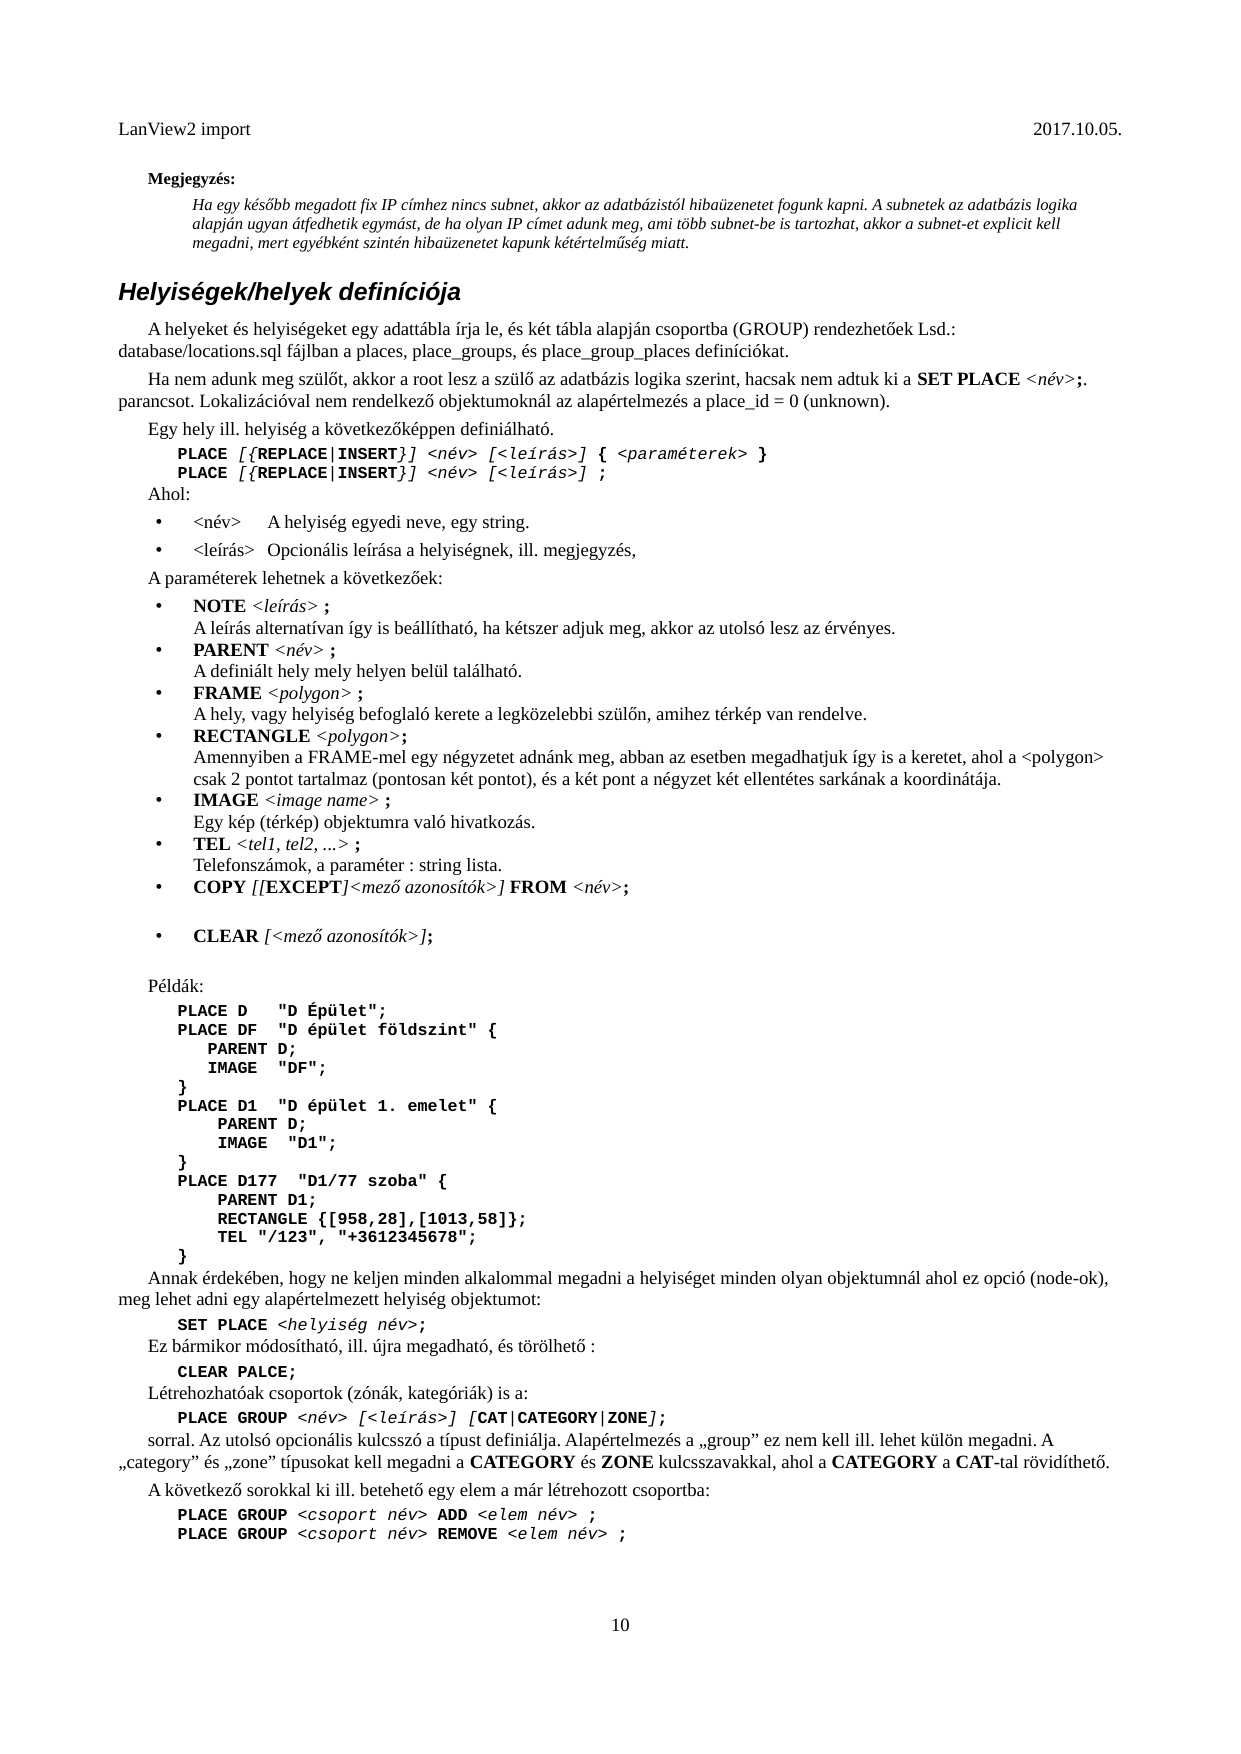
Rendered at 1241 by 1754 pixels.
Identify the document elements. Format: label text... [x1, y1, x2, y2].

text RECTANGLE {[958,28],[1013,58]}; [177, 1210, 1122, 1229]
text PLACE GROUP <csoport név> REMOVE <elem név> ; [177, 1525, 1122, 1544]
list CLEAR [<mező azonosítók>]; [156, 925, 1122, 968]
text Létrehozhatóak csoportok (zónák, kategóriák) is a: [118, 1382, 1122, 1404]
text PLACE DF "D épület földszint" { [177, 1022, 1122, 1041]
text SET PLACE <helyiség név>; [177, 1316, 1122, 1335]
text A helyeket és helyiségeket egy adattábla írja le, és két tábla alapján csoportba (GROUP) rendezhetőek Lsd.: database/locations.sql fájlban a places, place_groups, és place_group_places definíciókat. [118, 318, 1122, 361]
text PLACE GROUP <név> [<leírás>] [CAT|CATEGORY|ZONE]; [177, 1410, 1122, 1429]
text A paraméterek lehetnek a következőek: [118, 567, 1122, 589]
list RECTANGLE <polygon>; Amennyiben a FRAME-mel egy négyzetet adnánk meg, abban az esetben megadhatjuk így is a keretet, ahol a <polygon> csak 2 pontot tartalmaz (pontosan két pontot), és a két pont a négyzet két ellentétes sarkának a koordinátája. [156, 725, 1122, 789]
text Megjegyzés: [118, 169, 1122, 188]
text CLEAR PALCE; [177, 1363, 1122, 1382]
text PLACE D "D Épület"; [177, 1003, 1122, 1022]
text Annak érdekében, hogy ne keljen minden alkalommal megadni a helyiséget minden olyan objektumnál ahol ez opció (node-ok), meg lehet adni egy alapértelmezett helyiség objektumot: [118, 1267, 1122, 1310]
text IMAGE "D1"; [177, 1135, 1122, 1154]
text } [177, 1248, 1122, 1267]
text Egy hely ill. helyiség a következőképpen definiálható. [118, 417, 1122, 439]
list NOTE <leírás> ; A leírás alternatívan így is beállítható, ha kétszer adjuk meg, akkor az utolsó lesz az érvényes. [156, 595, 1122, 638]
text A következő sorokkal ki ill. betehető egy elem a már létrehozott csoportba: [118, 1478, 1122, 1500]
text Ez bármikor módosítható, ill. újra megadható, és törölhető : [118, 1335, 1122, 1357]
list COPY [[EXCEPT]<mező azonosítók>] FROM <név>; [156, 876, 1122, 919]
text PLACE D177 "D1/77 szoba" { [177, 1172, 1122, 1191]
text } [177, 1078, 1122, 1097]
text Ha egy később megadott fix IP címhez nincs subnet, akkor az adatbázistól hibaüzenetet fogunk kapni. A subnetek az adatbázis logika alapján ugyan átfedhetik egymást, de ha olyan IP címet adunk meg, ami több subnet-be is tartozhat, akkor a subnet-et explicit kell megadni, mert egyébként szintén hibaüzenetet kapunk kétértelműség miatt. [192, 195, 1122, 252]
text IMAGE "DF"; [177, 1059, 1122, 1078]
text PLACE [{REPLACE|INSERT}] <név> [<leírás>] ; [177, 464, 1122, 483]
text } [177, 1154, 1122, 1172]
text TEL "/123", "+3612345678"; [177, 1229, 1122, 1248]
list IMAGE <image name> ; Egy kép (térkép) objektumra való hivatkozás. [156, 789, 1122, 832]
text PARENT D1; [177, 1191, 1122, 1210]
list <leírás> Opcionális leírása a helyiségnek, ill. megjegyzés, [156, 539, 1122, 561]
text PARENT D; [177, 1041, 1122, 1059]
list <név> A helyiség egyedi neve, egy string. [156, 511, 1122, 533]
list FRAME <polygon> ; A hely, vagy helyiség befoglaló kerete a legközelebbi szülőn, amihez térkép van rendelve. [156, 682, 1122, 725]
list PARENT <név> ; A definiált hely mely helyen belül található. [156, 638, 1122, 682]
list TEL <tel1, tel2, ...> ; Telefonszámok, a paraméter : string lista. [156, 832, 1122, 876]
text Példák: [118, 975, 1122, 996]
text PLACE [{REPLACE|INSERT}] <név> [<leírás>] { <paraméterek> } [177, 446, 1122, 464]
text sorral. Az utolsó opcionális kulcsszó a típust definiálja. Alapértelmezés a „group” ez nem kell ill. lehet külön megadni. A „category” és „zone” típusokat kell megadni a CATEGORY és ZONE kulcsszavakkal, ahol a CATEGORY a CAT-tal rövidíthető. [118, 1429, 1122, 1472]
text PARENT D; [177, 1116, 1122, 1135]
text PLACE GROUP <csoport név> ADD <elem név> ; [177, 1507, 1122, 1525]
text Ahol: [118, 483, 1122, 505]
text Ha nem adunk meg szülőt, akkor a root lesz a szülő az adatbázis logika szerint, hacsak nem adtuk ki a SET PLACE <név>;. parancsot. Lokalizációval nem rendelkező objektumoknál az alapértelmezés a place_id = 0 (unknown). [118, 368, 1122, 411]
subtitle Helyiségek/helyek definíciója [118, 277, 1122, 306]
text PLACE D1 "D épület 1. emelet" { [177, 1097, 1122, 1116]
